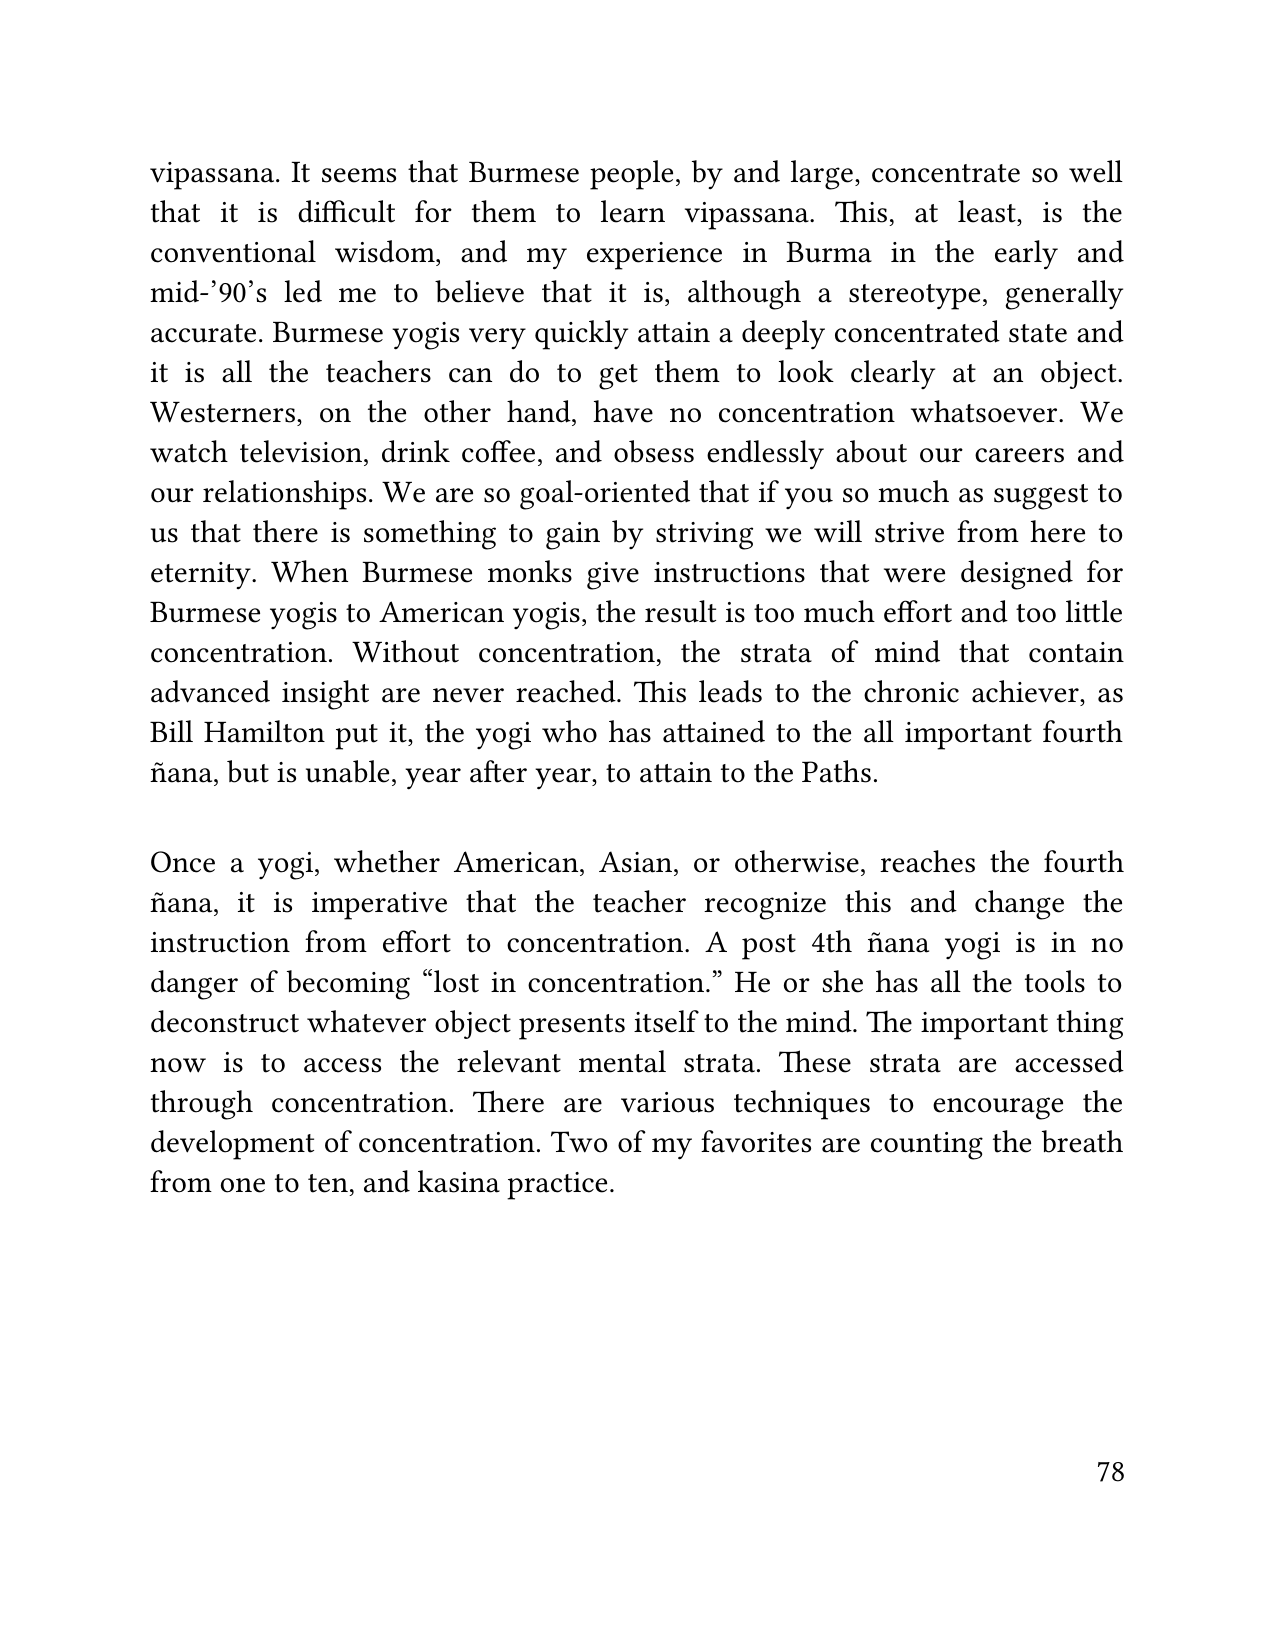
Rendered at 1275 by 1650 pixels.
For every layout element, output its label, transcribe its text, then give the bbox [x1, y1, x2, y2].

text Once a yogi, whether American, Asian, or otherwise, reaches the fourth ñana, it is imperative that the teacher recognize this and change the instruction from effort to concentration. A post 4th ñana yogi is in no danger of becoming “lost in concentration.” He or she has all the tools to deconstruct whatever object presents itself to the mind. The important thing now is to access the relevant mental strata. These strata are accessed through concentration. There are various techniques to encourage the development of concentration. Two of my favorites are counting the breath from one to ten, and kasina practice. [150, 840, 1125, 1200]
text vipassana. It seems that Burmese people, by and large, concentrate so well that it is difficult for them to learn vipassana. This, at least, is the conventional wisdom, and my experience in Burma in the early and mid-’90’s led me to believe that it is, although a stereotype, generally accurate. Burmese yogis very quickly attain a deeply concentrated state and it is all the teachers can do to get them to look clearly at an object. Westerners, on the other hand, have no concentration whatsoever. We watch television, drink coffee, and obsess endlessly about our careers and our relationships. We are so goal-oriented that if you so much as suggest to us that there is something to gain by striving we will strive from here to eternity. When Burmese monks give instructions that were designed for Burmese yogis to American yogis, the result is too much effort and too little concentration. Without concentration, the strata of mind that contain advanced insight are never reached. This leads to the chronic achiever, as Bill Hamilton put it, the yogi who has attained to the all important fourth ñana, but is unable, year after year, to attain to the Paths. [150, 150, 1125, 790]
